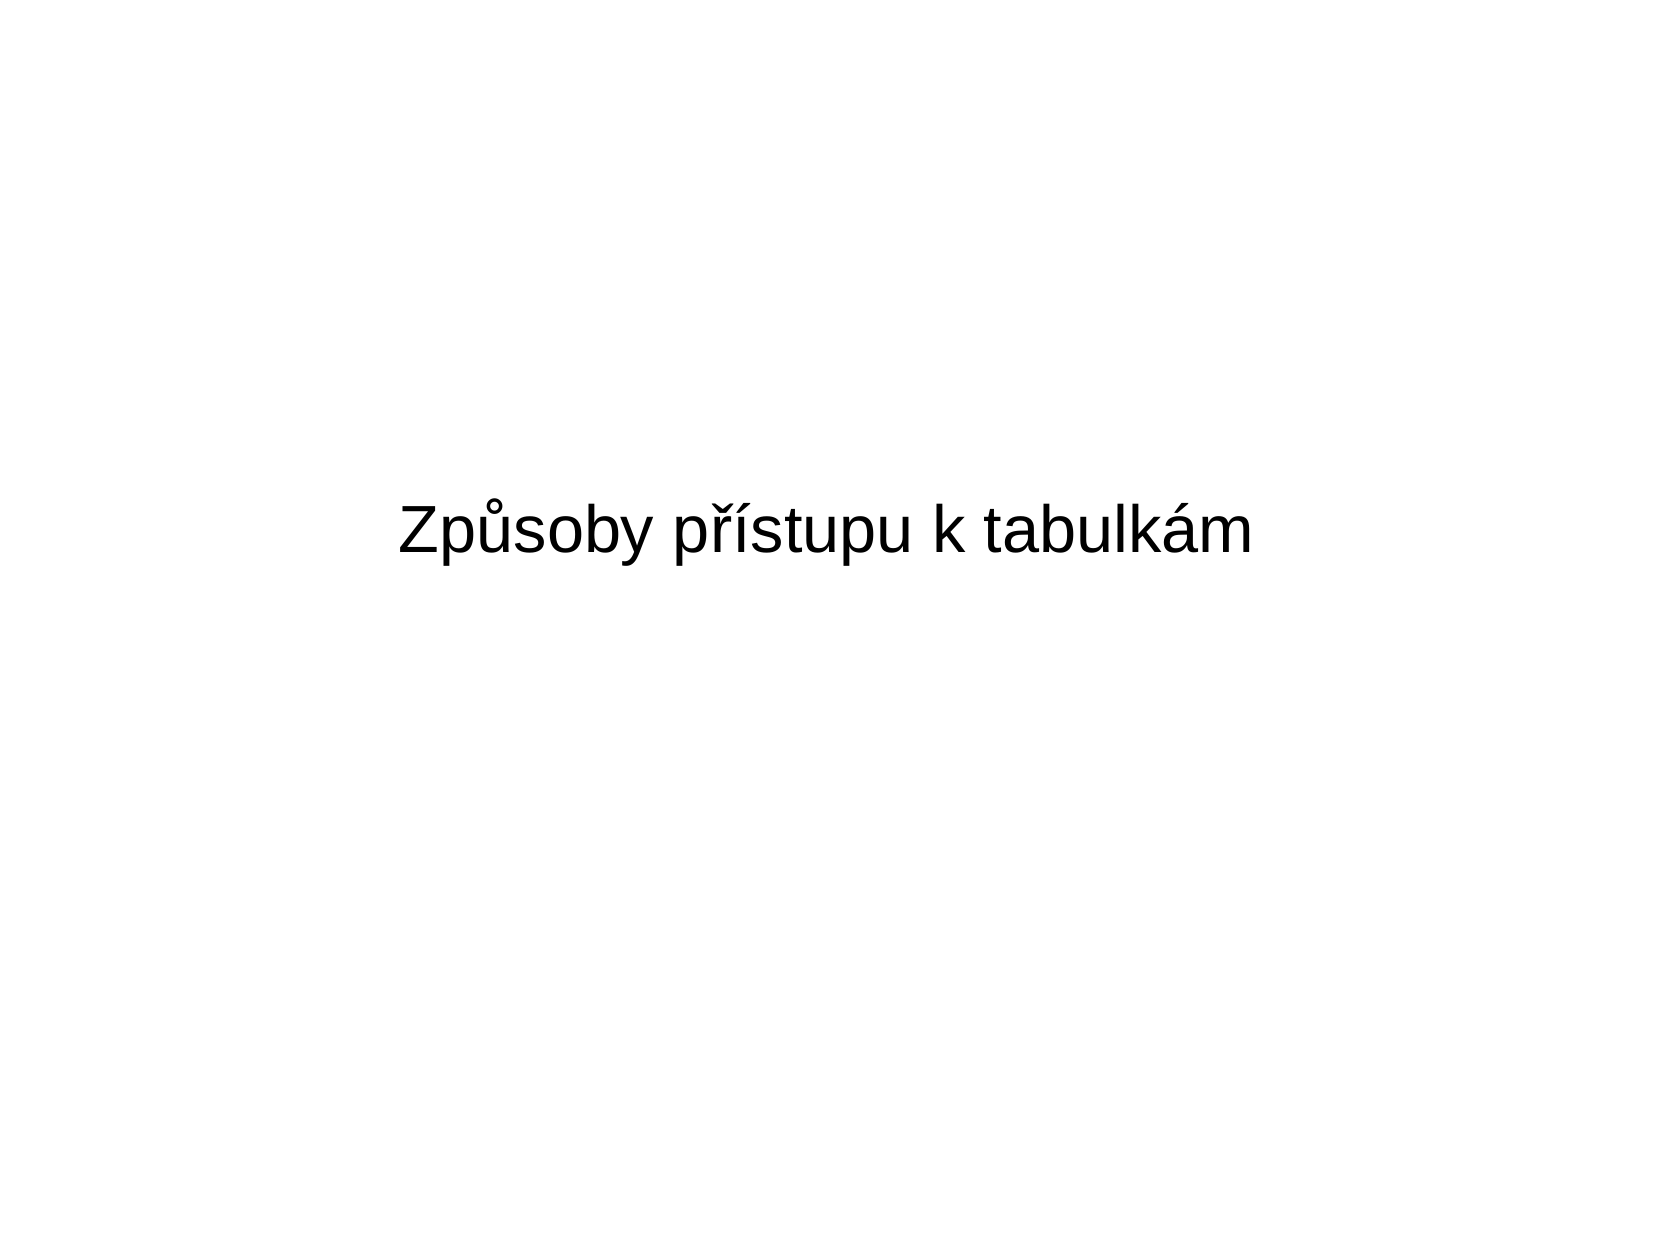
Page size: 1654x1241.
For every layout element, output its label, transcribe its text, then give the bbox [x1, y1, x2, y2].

subtitle Způsoby přístupu k tabulkám [82, 49, 1571, 1010]
